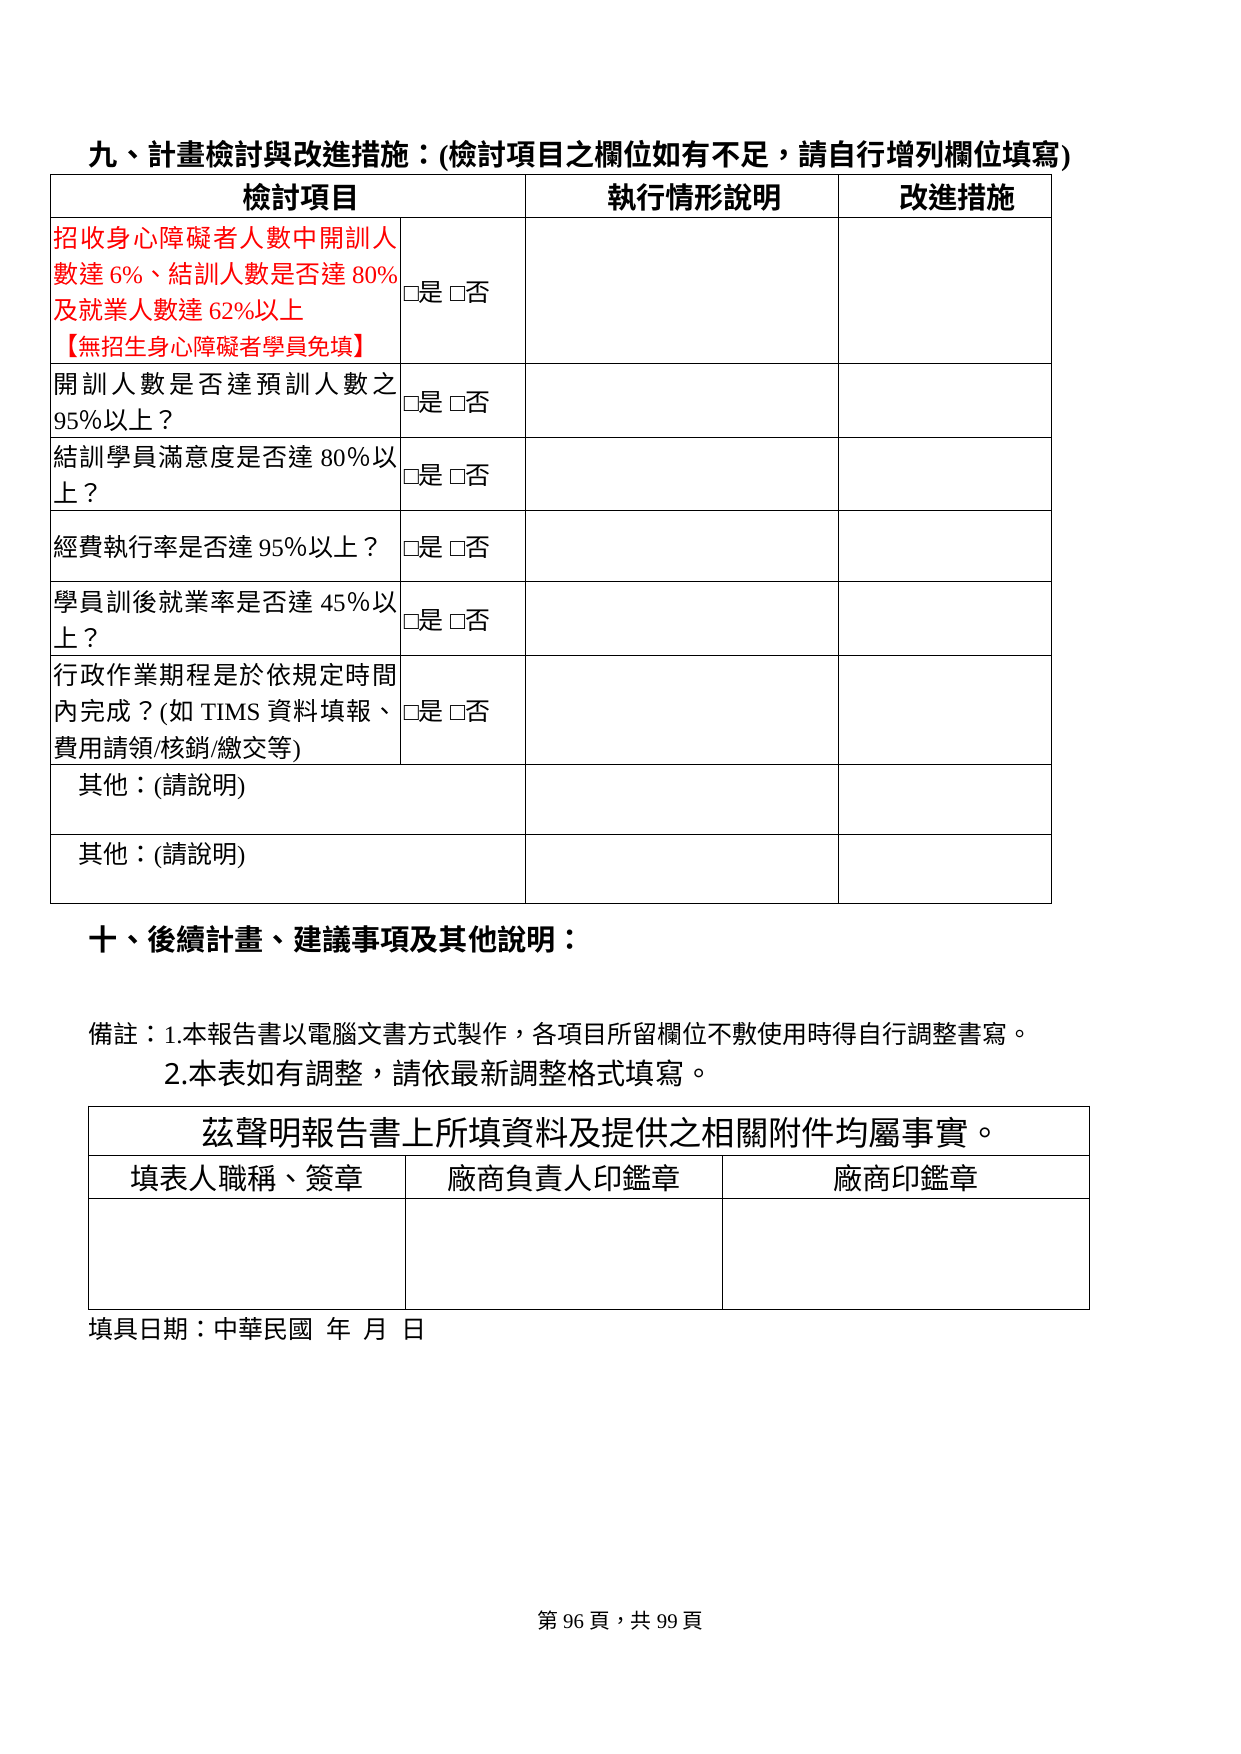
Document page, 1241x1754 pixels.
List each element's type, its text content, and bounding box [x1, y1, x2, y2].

table_header 執行情形說明 [526, 175, 838, 217]
table_cell [839, 218, 1051, 363]
table_cell □是 □否 [401, 582, 525, 654]
table_cell 開訓人數是否達預訓人數之95％以上？ [51, 364, 400, 437]
table_header 茲聲明報告書上所填資料及提供之相關附件均屬事實。 [89, 1107, 1089, 1155]
table_cell [406, 1199, 722, 1309]
table_cell 招收身心障礙者人數中開訓人數達6%、結訓人數是否達80%及就業人數達62%以上 【無招生身心障礙者學員免填】 [51, 218, 400, 363]
table_cell 廠商負責人印鑑章 [406, 1156, 722, 1198]
table_cell □是 □否 [401, 364, 525, 437]
table_cell [526, 438, 838, 510]
table_cell [839, 438, 1051, 510]
table_cell [526, 765, 838, 834]
table_cell □是 □否 [401, 438, 525, 510]
text 十、後續計畫、建議事項及其他說明： [89, 917, 1152, 959]
table_cell 行政作業期程是於依規定時間內完成？(如TIMS資料填報、費用請領/核銷/繳交等) [51, 656, 400, 764]
text 備註：1.本報告書以電腦文書方式製作，各項目所留欄位不敷使用時得自行調整書寫。 [89, 1014, 1152, 1051]
table_cell 其他：(請說明) [51, 835, 525, 903]
table_cell [89, 1199, 405, 1309]
table_cell [839, 511, 1051, 581]
table_cell [723, 1199, 1089, 1309]
table_cell [526, 364, 838, 437]
table_cell [839, 835, 1051, 903]
table_cell 其他：(請說明) [51, 765, 525, 834]
table_cell [526, 511, 838, 581]
text 填具日期：中華民國 年 月 日 [89, 1310, 1169, 1346]
table_cell [839, 582, 1051, 654]
table_header 改進措施 [839, 175, 1051, 217]
table_header 檢討項目 [51, 175, 525, 217]
table_cell □是 □否 [401, 656, 525, 764]
table_cell 學員訓後就業率是否達45％以上？ [51, 582, 400, 654]
table_cell [839, 656, 1051, 764]
table_cell [839, 364, 1051, 437]
table_cell 填表人職稱、簽章 [89, 1156, 405, 1198]
table_cell 廠商印鑑章 [723, 1156, 1089, 1198]
text 九、計畫檢討與改進措施：(檢討項目之欄位如有不足，請自行增列欄位填寫) [89, 131, 1152, 174]
table_cell [526, 835, 838, 903]
table_cell 結訓學員滿意度是否達80％以上？ [51, 438, 400, 510]
text 2.本表如有調整，請依最新調整格式填寫。 [164, 1051, 1152, 1093]
table_cell [526, 656, 838, 764]
table_cell □是 □否 [401, 218, 525, 363]
table_cell 經費執行率是否達95％以上？ [51, 511, 400, 581]
table_cell [526, 582, 838, 654]
table_cell [839, 765, 1051, 834]
table_cell □是 □否 [401, 511, 525, 581]
table_cell [526, 218, 838, 363]
